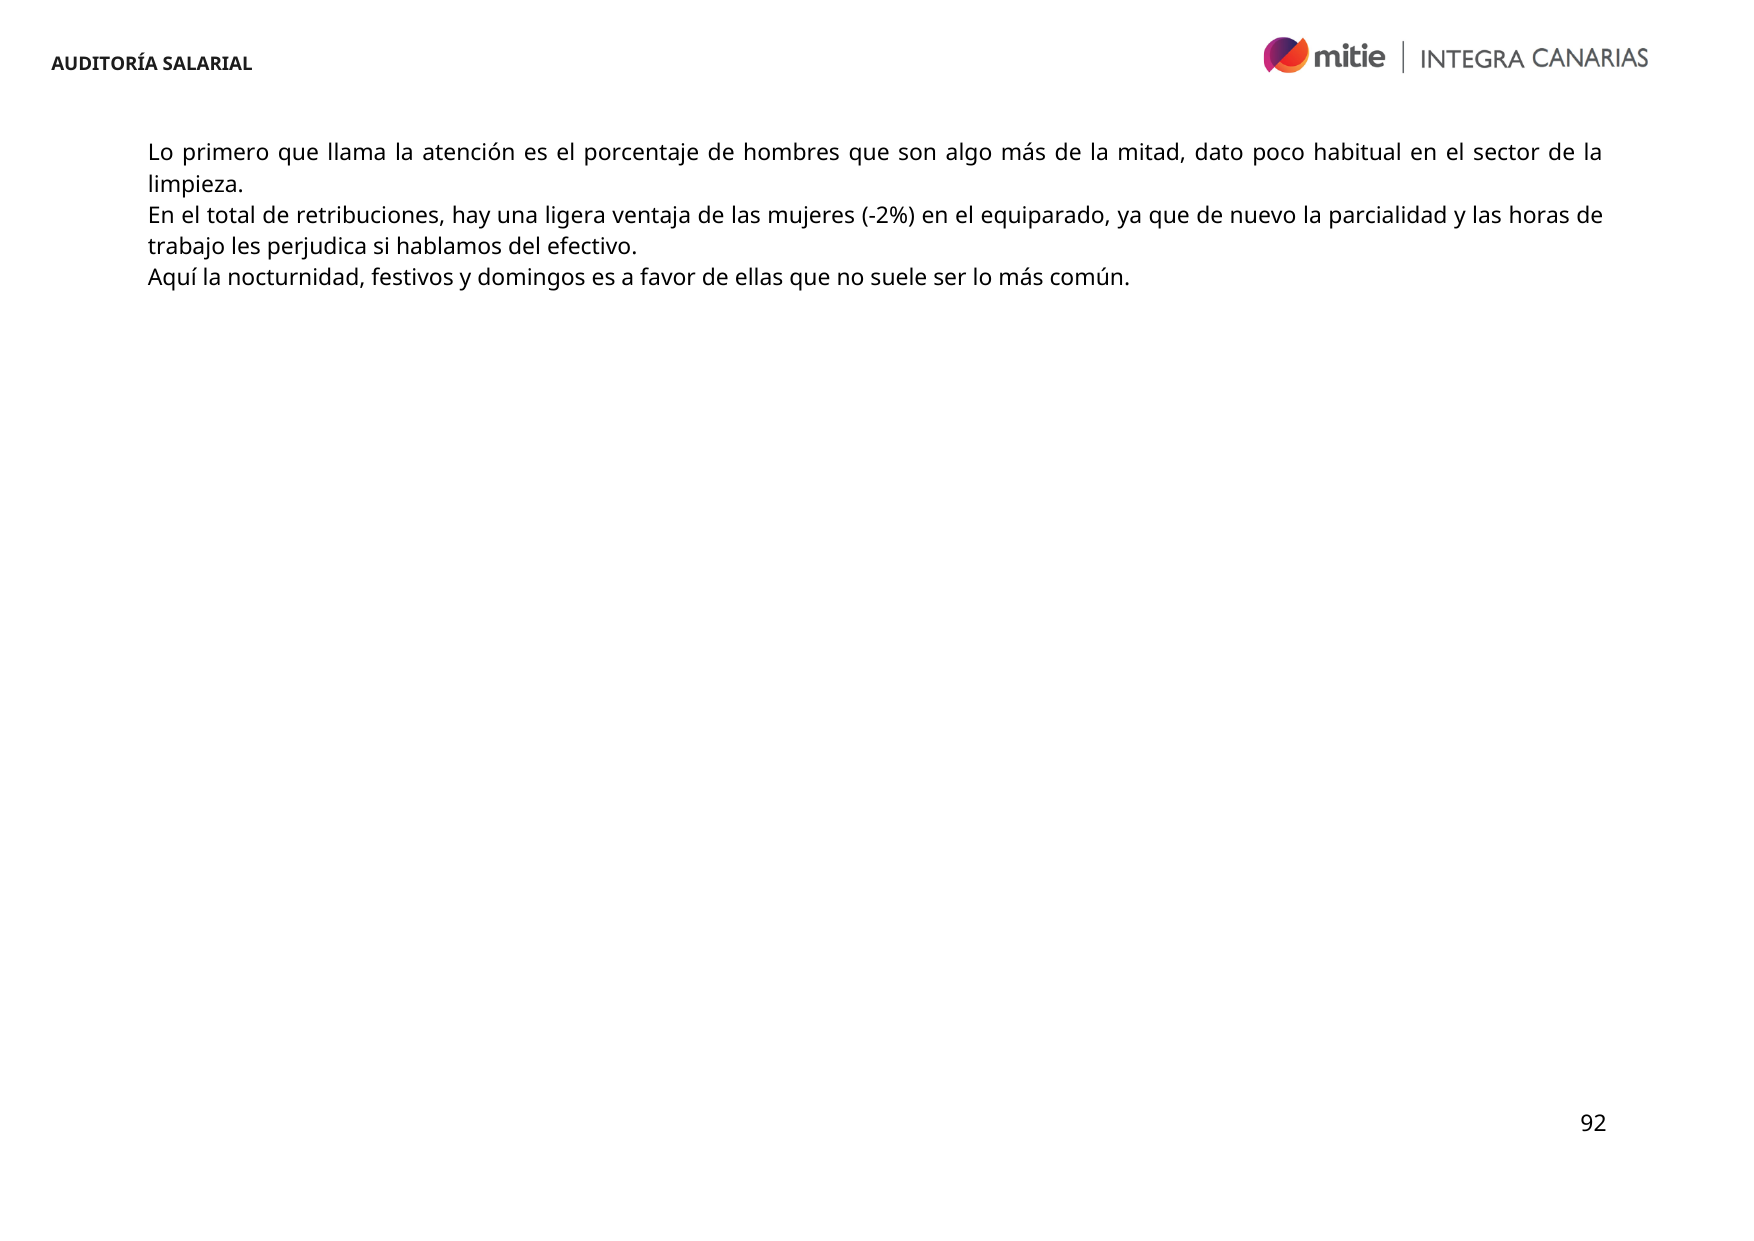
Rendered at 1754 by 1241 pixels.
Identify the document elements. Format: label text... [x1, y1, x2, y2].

text Lo primero que llama la atención es el porcentaje de hombres que son algo más de la mitad, dato poco habitual en el sector de la limpieza. [148, 136, 1606, 199]
text Aquí la nocturnidad, festivos y domingos es a favor de ellas que no suele ser lo más común. [148, 261, 1606, 293]
text En el total de retribuciones, hay una ligera ventaja de las mujeres (-2%) en el equiparado, ya que de nuevo la parcialidad y las horas de trabajo les perjudica si hablamos del efectivo. [148, 199, 1606, 261]
